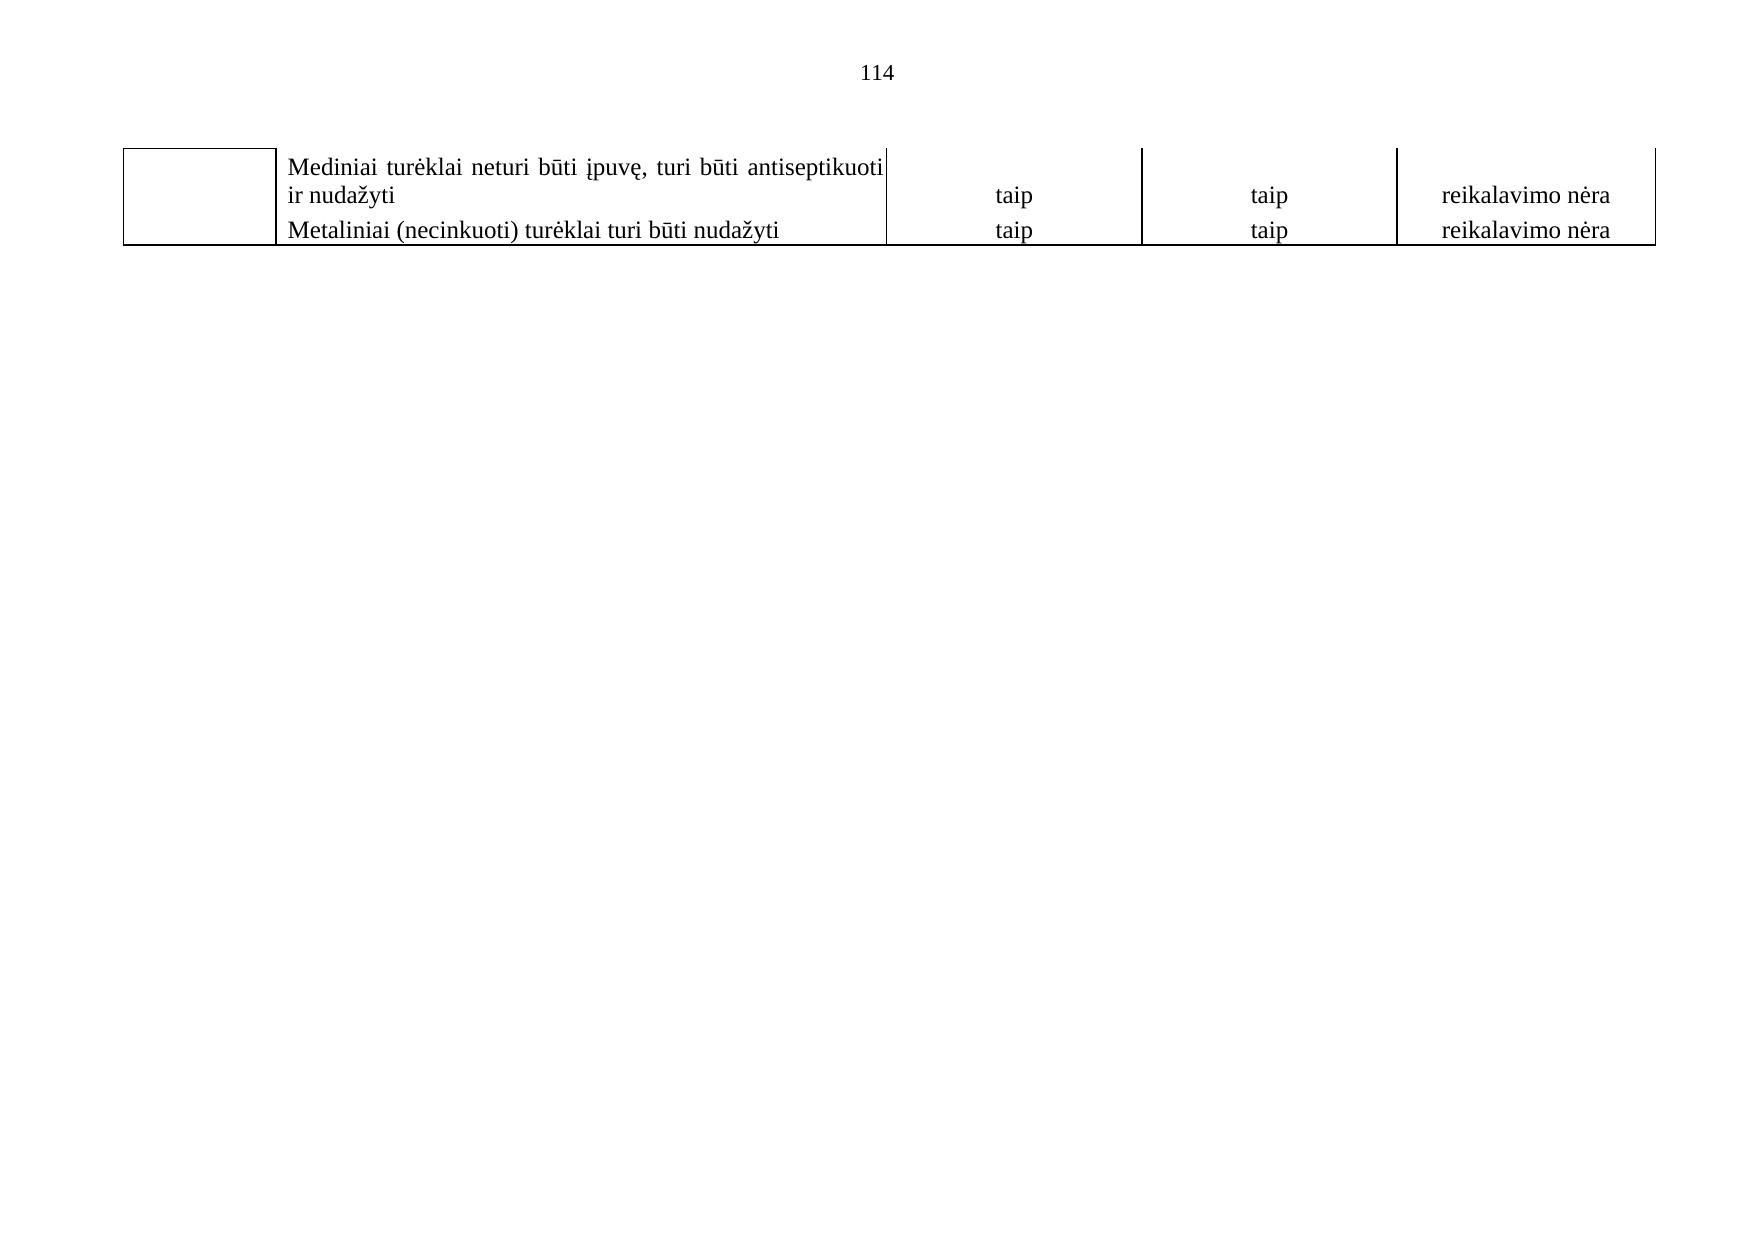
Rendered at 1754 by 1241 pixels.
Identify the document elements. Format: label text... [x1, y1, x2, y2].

table_cell taip [1143, 209, 1396, 244]
table_cell taip [887, 209, 1141, 244]
table_cell Metaliniai (necinkuoti) turėklai turi būti nudažyti [277, 209, 886, 244]
table_cell Mediniai turėklai neturi būti įpuvę, turi būti antiseptikuoti ir nudažyti [277, 148, 886, 209]
table_cell taip [1143, 148, 1396, 209]
table_cell taip [887, 148, 1141, 209]
table_cell reikalavimo nėra [1398, 148, 1655, 209]
table_cell reikalavimo nėra [1398, 209, 1655, 244]
table_cell [124, 149, 275, 244]
